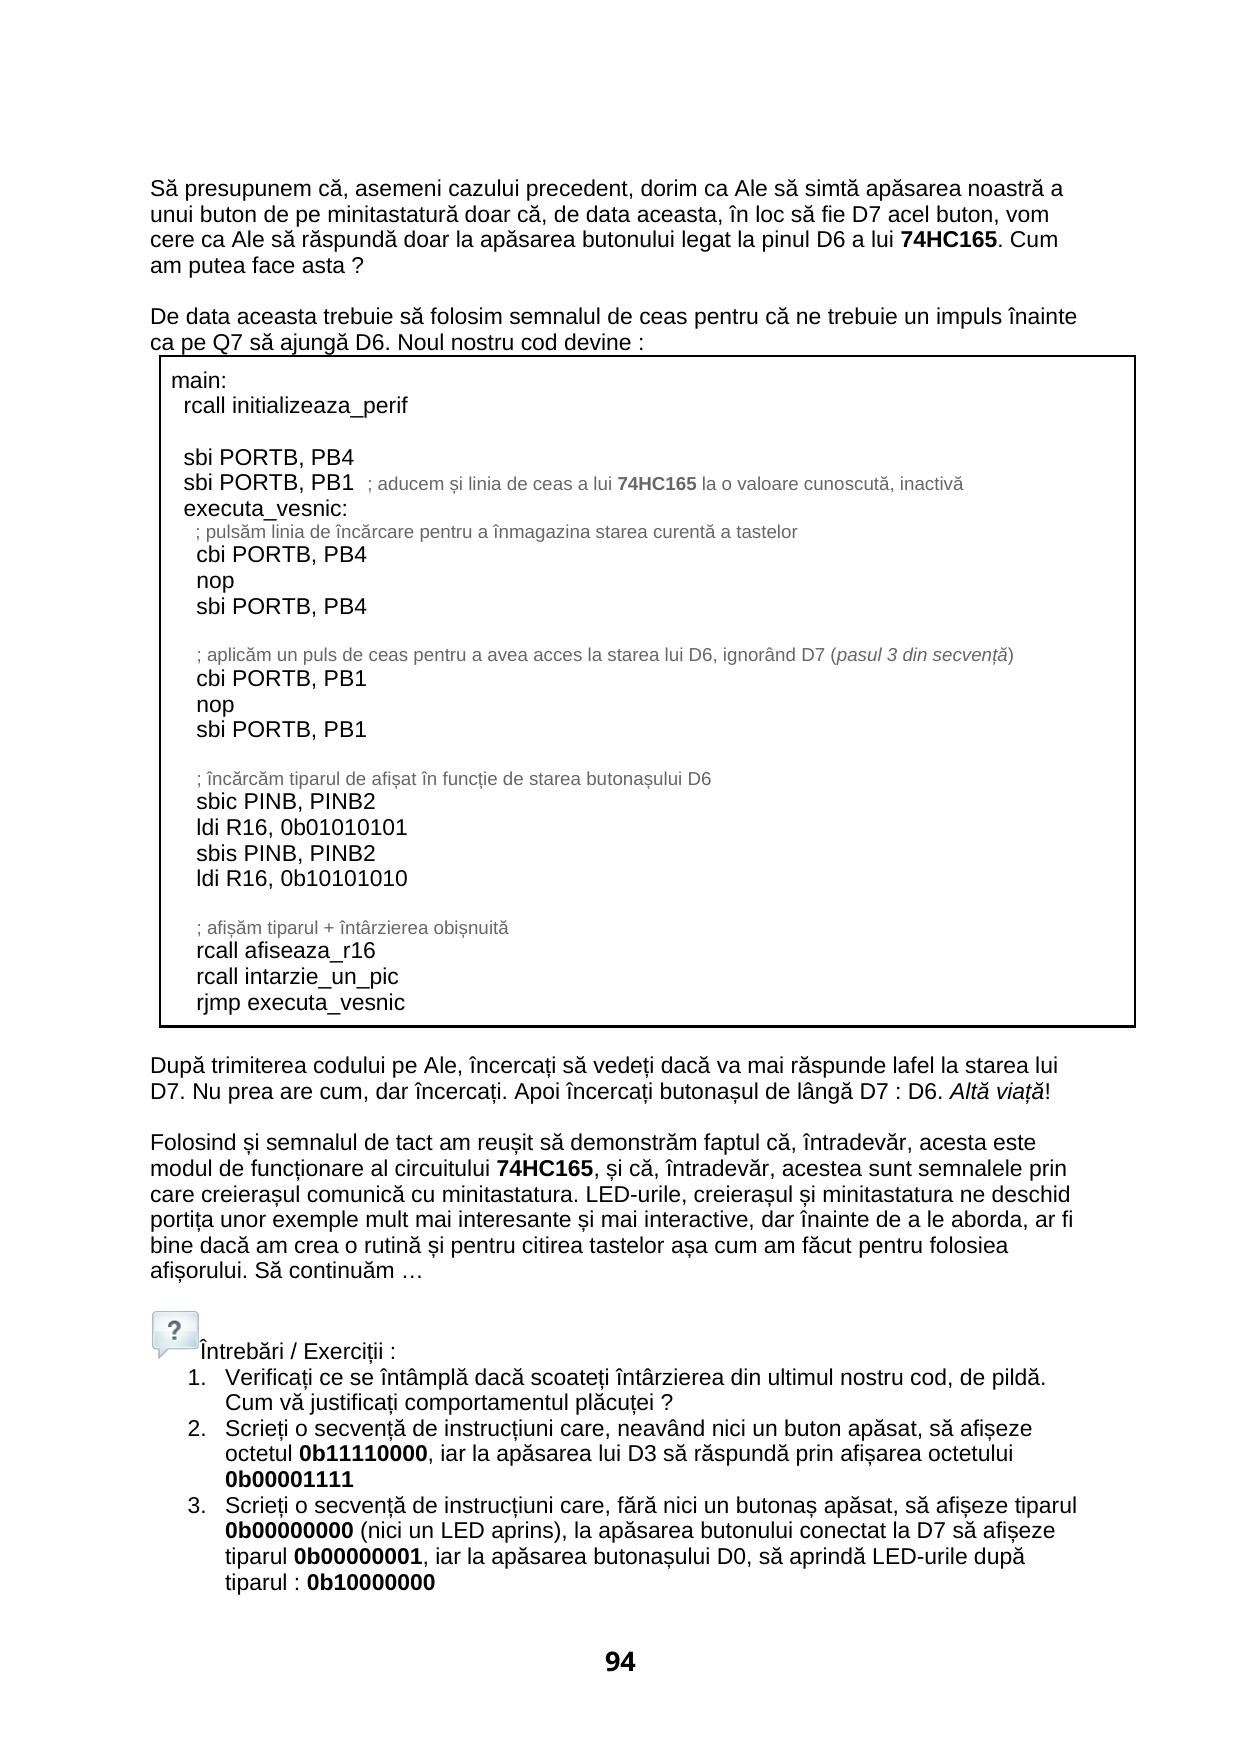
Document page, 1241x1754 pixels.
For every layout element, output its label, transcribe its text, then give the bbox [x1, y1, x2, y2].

picture [150, 1309, 200, 1360]
text Să presupunem că, asemeni cazului precedent, dorim ca Ale să simtă apăsarea noastră a unui buton de pe minitastatură doar că, de data aceasta, în loc să fie D7 acel buton, vom cere ca Ale să răspundă doar la apăsarea butonului legat la pinul D6 a lui 74HC165. Cum am putea face asta ? [150, 176, 1091, 278]
text De data aceasta trebuie să folosim semnalul de ceas pentru că ne trebuie un impuls înainte ca pe Q7 să ajungă D6. Noul nostru cod devine : [150, 304, 1091, 355]
text Folosind și semnalul de tact am reușit să demonstrăm faptul că, întradevăr, acesta este modul de funcționare al circuitului 74HC165, și că, întradevăr, acestea sunt semnalele prin care creierașul comunică cu minitastatura. LED-urile, creierașul și minitastatura ne deschid portița unor exemple mult mai interesante și mai interactive, dar înainte de a le aborda, ar fi bine dacă am crea o rutină și pentru citirea tastelor așa cum am făcut pentru folosiea afișorului. Să continuăm … [150, 1130, 1091, 1284]
list Verificați ce se întâmplă dacă scoateți întârzierea din ultimul nostru cod, de pildă. Cum vă justificați comportamentul plăcuței ? [187, 1364, 1091, 1416]
list Scrieți o secvență de instrucțiuni care, neavând nici un buton apăsat, să afișeze octetul 0b11110000, iar la apăsarea lui D3 să răspundă prin afișarea octetului 0b00001111 [187, 1416, 1091, 1492]
text După trimiterea codului pe Ale, încercați să vedeți dacă va mai răspunde lafel la starea lui D7. Nu prea are cum, dar încercați. Apoi încercați butonașul de lângă D7 : D6. Altă viață! [150, 1053, 1091, 1104]
text Întrebări / Exerciții : [150, 1335, 1091, 1364]
list Scrieți o secvență de instrucțiuni care, fără nici un butonaș apăsat, să afișeze tiparul 0b00000000 (nici un LED aprins), la apăsarea butonului conectat la D7 să afișeze tiparul 0b00000001, iar la apăsarea butonașului D0, să aprindă LED-urile după tiparul : 0b10000000 [187, 1492, 1091, 1595]
table_header main: rcall initializeaza_perif sbi PORTB, PB4 sbi PORTB, PB1 ; aducem și linia de ceas a lui 74HC165 la o valoare cunoscută, inactivă executa_vesnic: ; pulsăm linia de încărcare pentru a înmagazina starea curentă a tastelor cbi PORTB, PB4 nop sbi PORTB, PB4 ; aplicăm un puls de ceas pentru a avea acces la starea lui D6, ignorând D7 (pasul 3 din secvență) cbi PORTB, PB1 nop sbi PORTB, PB1 ; încărcăm tiparul de afișat în funcție de starea butonașului D6 sbic PINB, PINB2 ldi R16, 0b01010101 sbis PINB, PINB2 ldi R16, 0b10101010 ; afișăm tiparul + întârzierea obișnuită rcall afiseaza_r16 rcall intarzie_un_pic rjmp executa_vesnic [161, 357, 1134, 1025]
